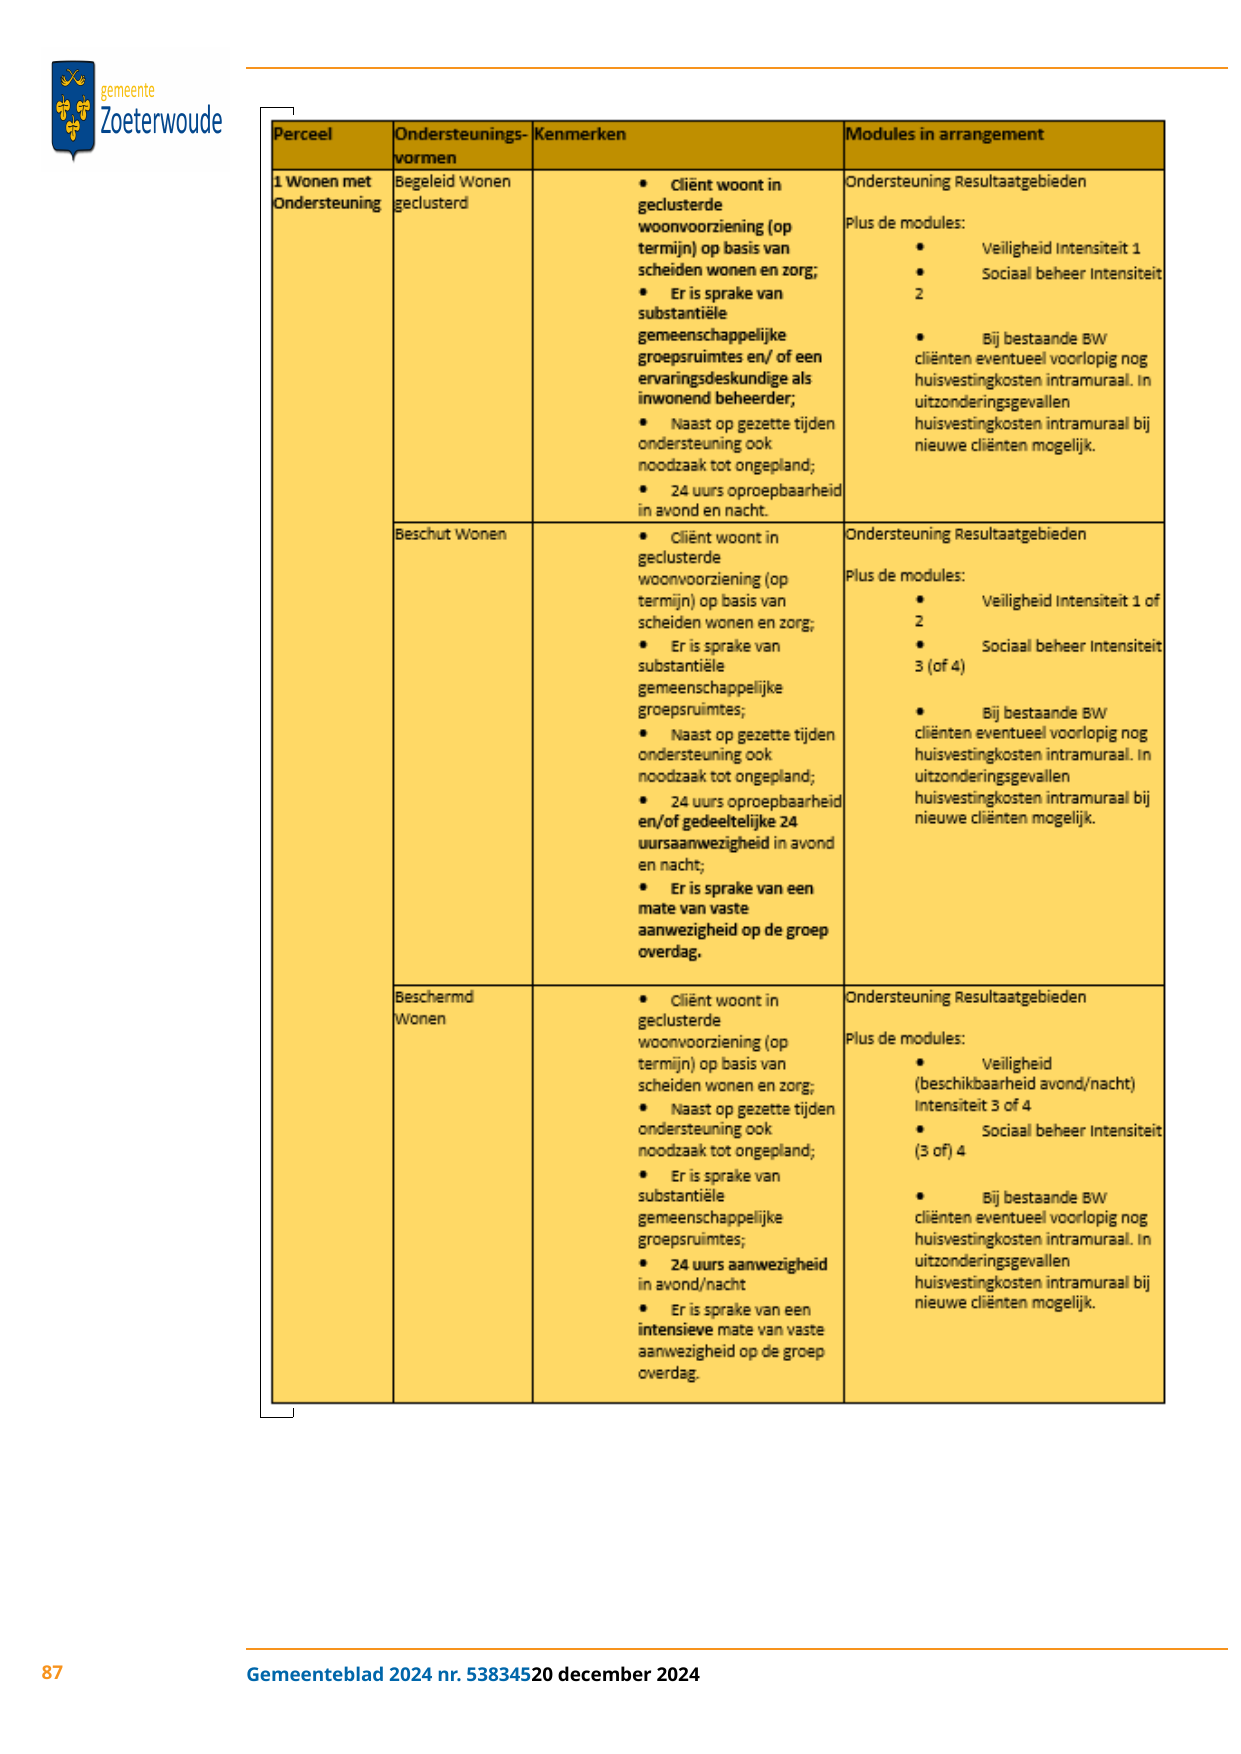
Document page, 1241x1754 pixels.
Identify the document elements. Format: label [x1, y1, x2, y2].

picture [268, 115, 1173, 1408]
picture [41, 47, 231, 172]
